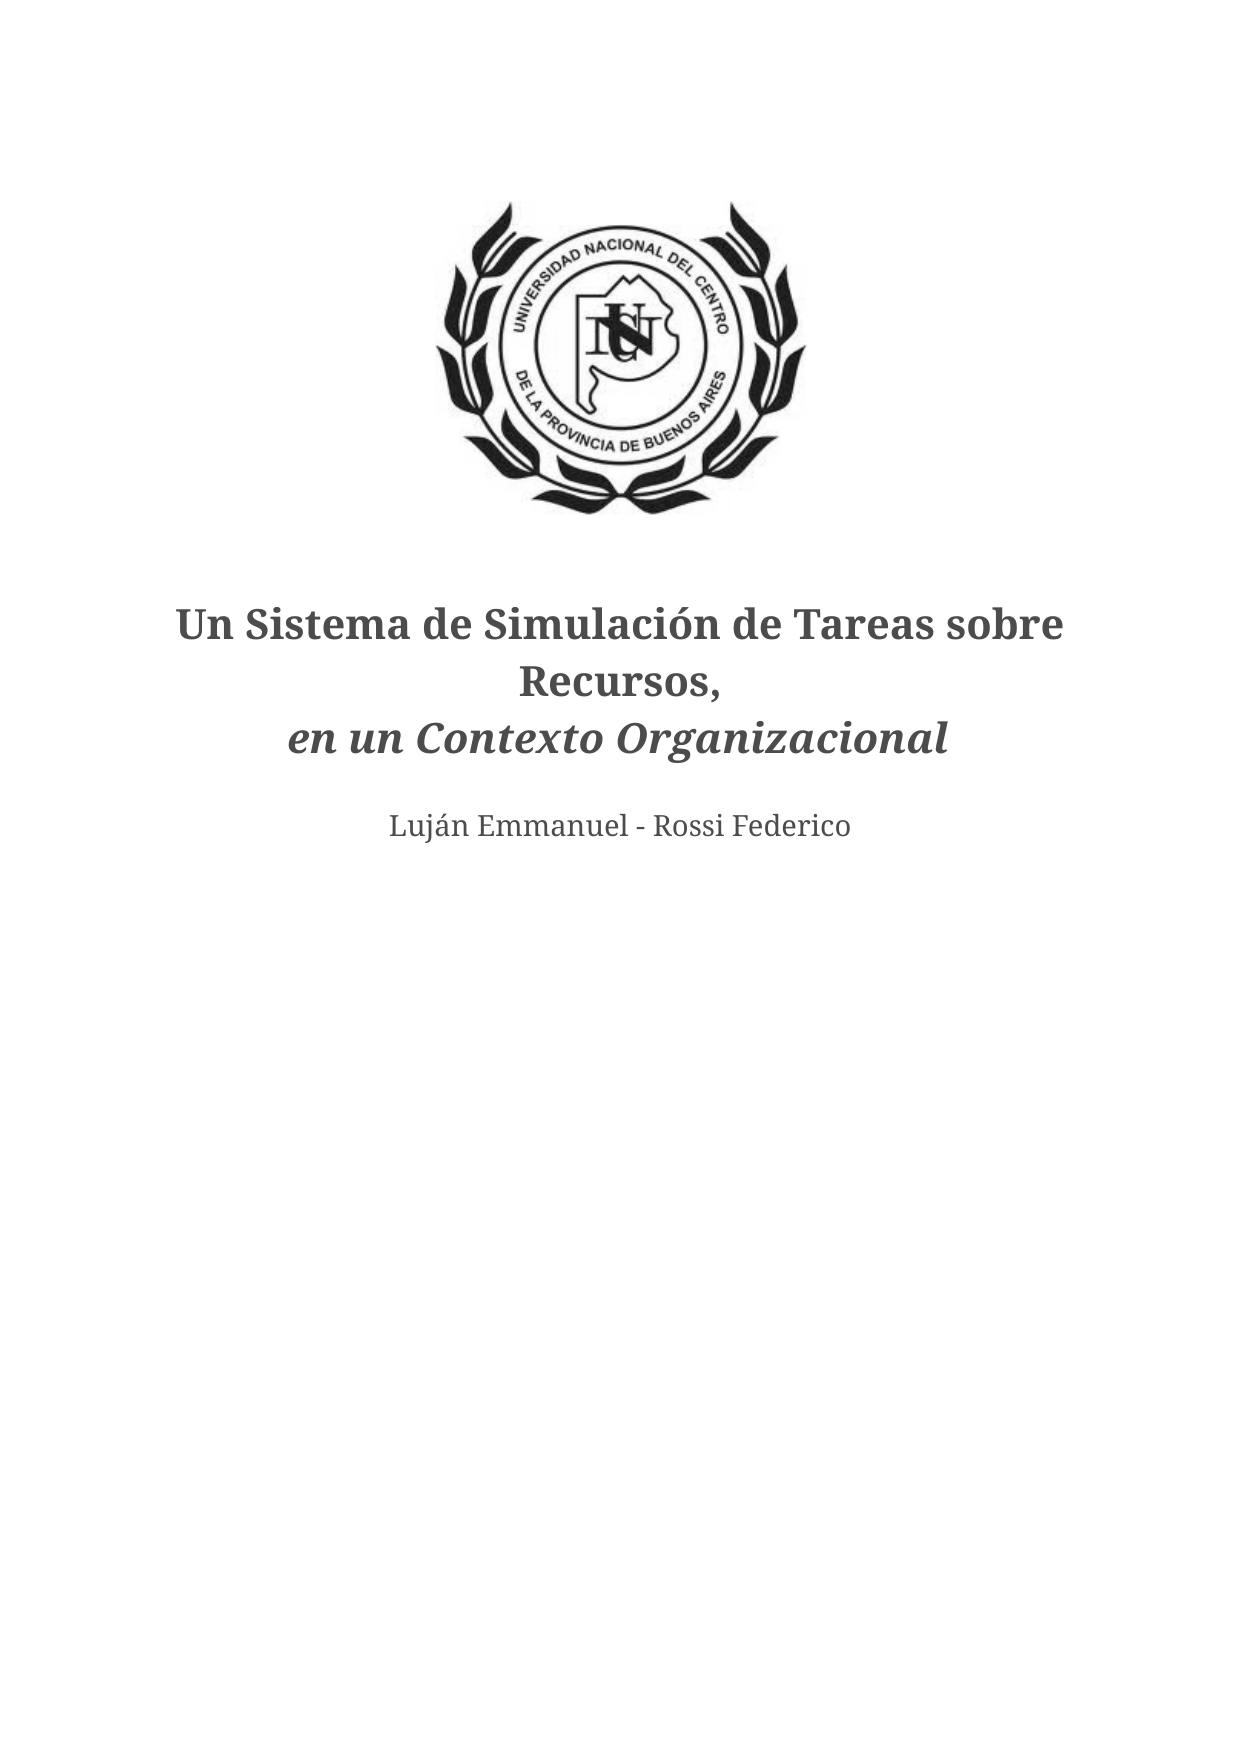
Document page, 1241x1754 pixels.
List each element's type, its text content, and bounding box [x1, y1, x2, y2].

text en un Contexto Organizacional [118, 708, 1122, 765]
picture [435, 197, 815, 528]
text Luján Emmanuel - Rossi Federico [118, 805, 1122, 845]
text Un Sistema de Simulación de Tareas sobre Recursos, [118, 595, 1122, 708]
